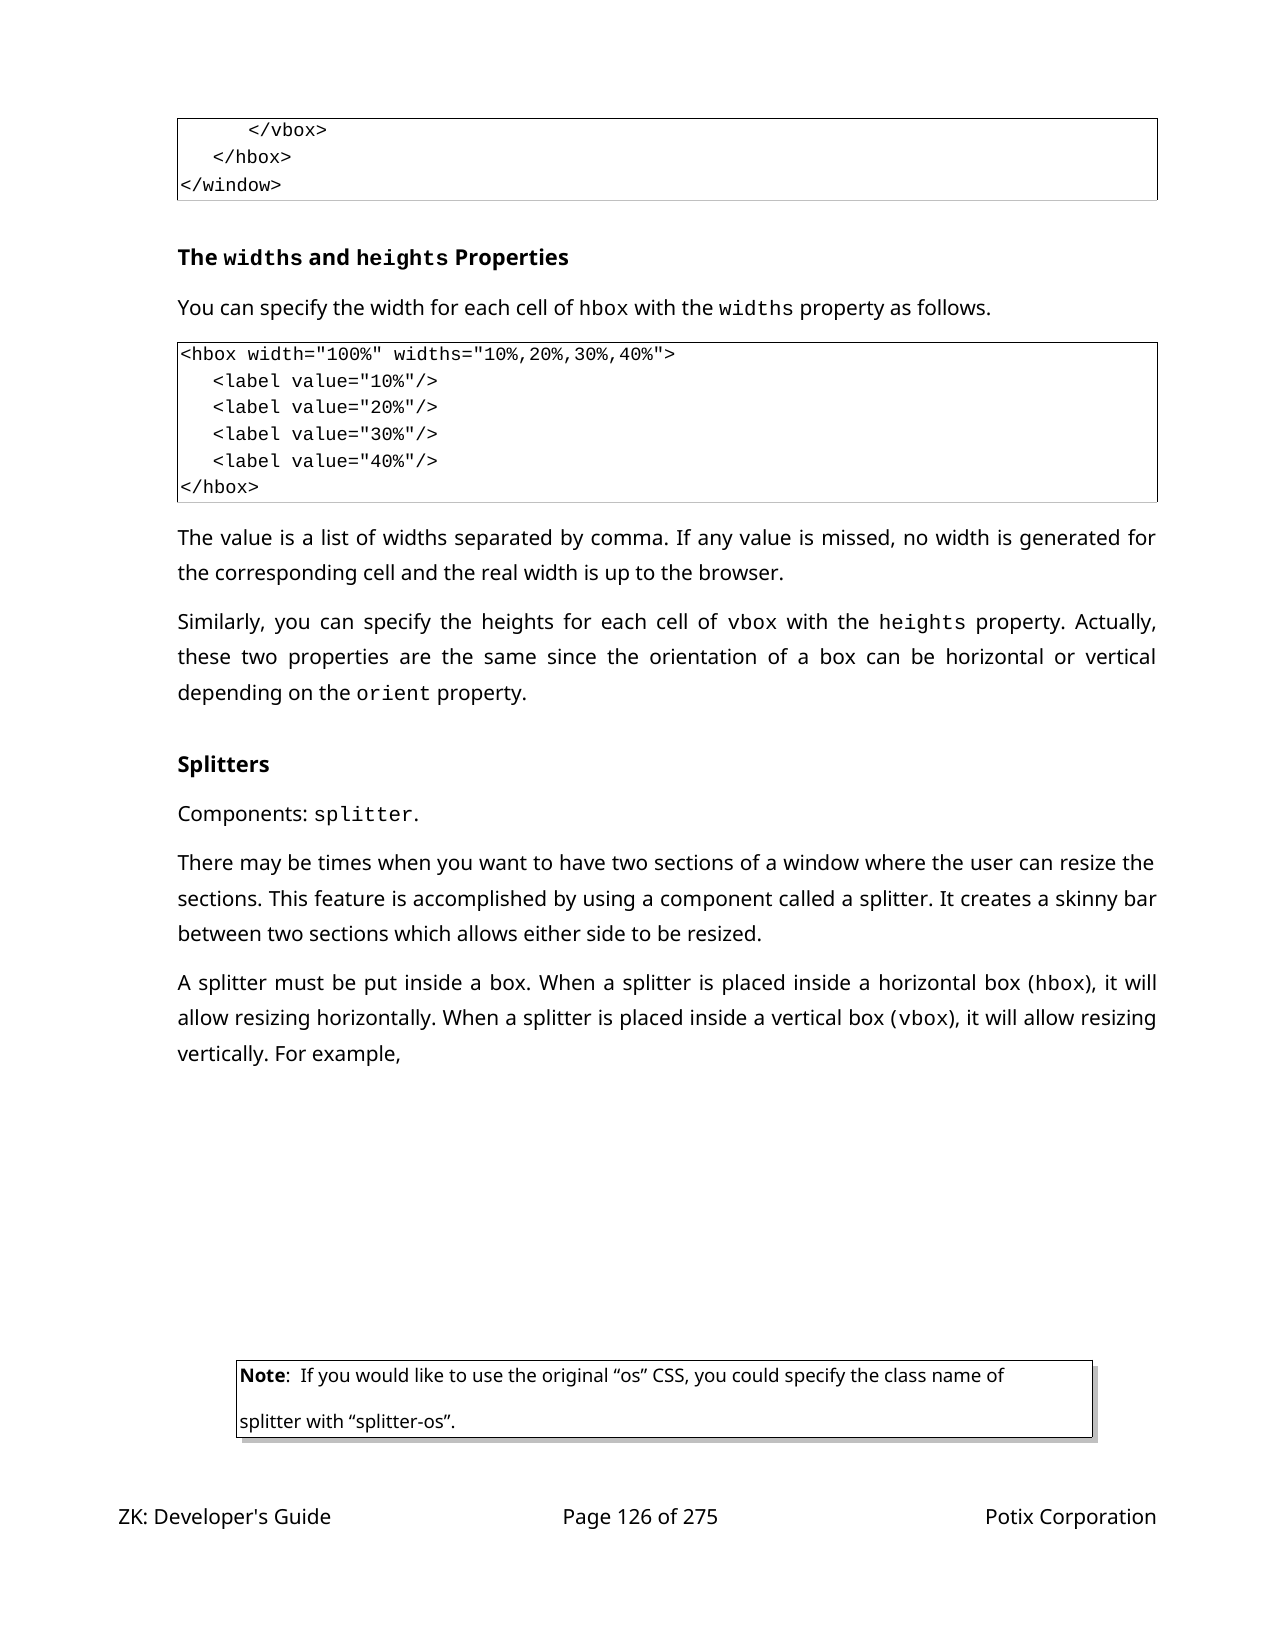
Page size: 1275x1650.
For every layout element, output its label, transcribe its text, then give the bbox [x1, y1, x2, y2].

text There may be times when you want to have two sections of a window where the user can resize the sections. This feature is accomplished by using a component called a splitter. It creates a skinny bar between two sections which allows either side to be resized. [177, 848, 1157, 947]
text Components: splitter. [177, 799, 1157, 828]
text The value is a list of widths separated by comma. If any value is missed, no width is generated for the corresponding cell and the real width is up to the browser. [177, 523, 1157, 586]
subtitle Splitters [177, 749, 1157, 779]
subtitle The widths and heights Properties [177, 242, 1157, 272]
text A splitter must be put inside a box. When a splitter is placed inside a horizontal box (hbox), it will allow resizing horizontally. When a splitter is placed inside a vertical box (vbox), it will allow resizing vertically. For example, [177, 968, 1157, 1067]
text splitter with “splitter-os”. [237, 1406, 1092, 1437]
text <hbox width="100%" widths="10%,20%,30%,40%"> <label value="10%"/> <label value="20%"/> <label value="30%"/> <label value="40%"/> </hbox> [178, 343, 1157, 502]
text Similarly, you can specify the heights for each cell of vbox with the heights property. Actually, these two properties are the same since the orientation of a box can be horizontal or vertical depending on the orient property. [177, 607, 1157, 706]
text Note: If you would like to use the original “os” CSS, you could specify the class name of [237, 1361, 1092, 1388]
text </hbox> [178, 145, 1157, 169]
text </vbox> [178, 119, 1157, 142]
text You can specify the width for each cell of hbox with the widths property as follows. [177, 293, 1157, 322]
text </window> [178, 172, 1157, 200]
